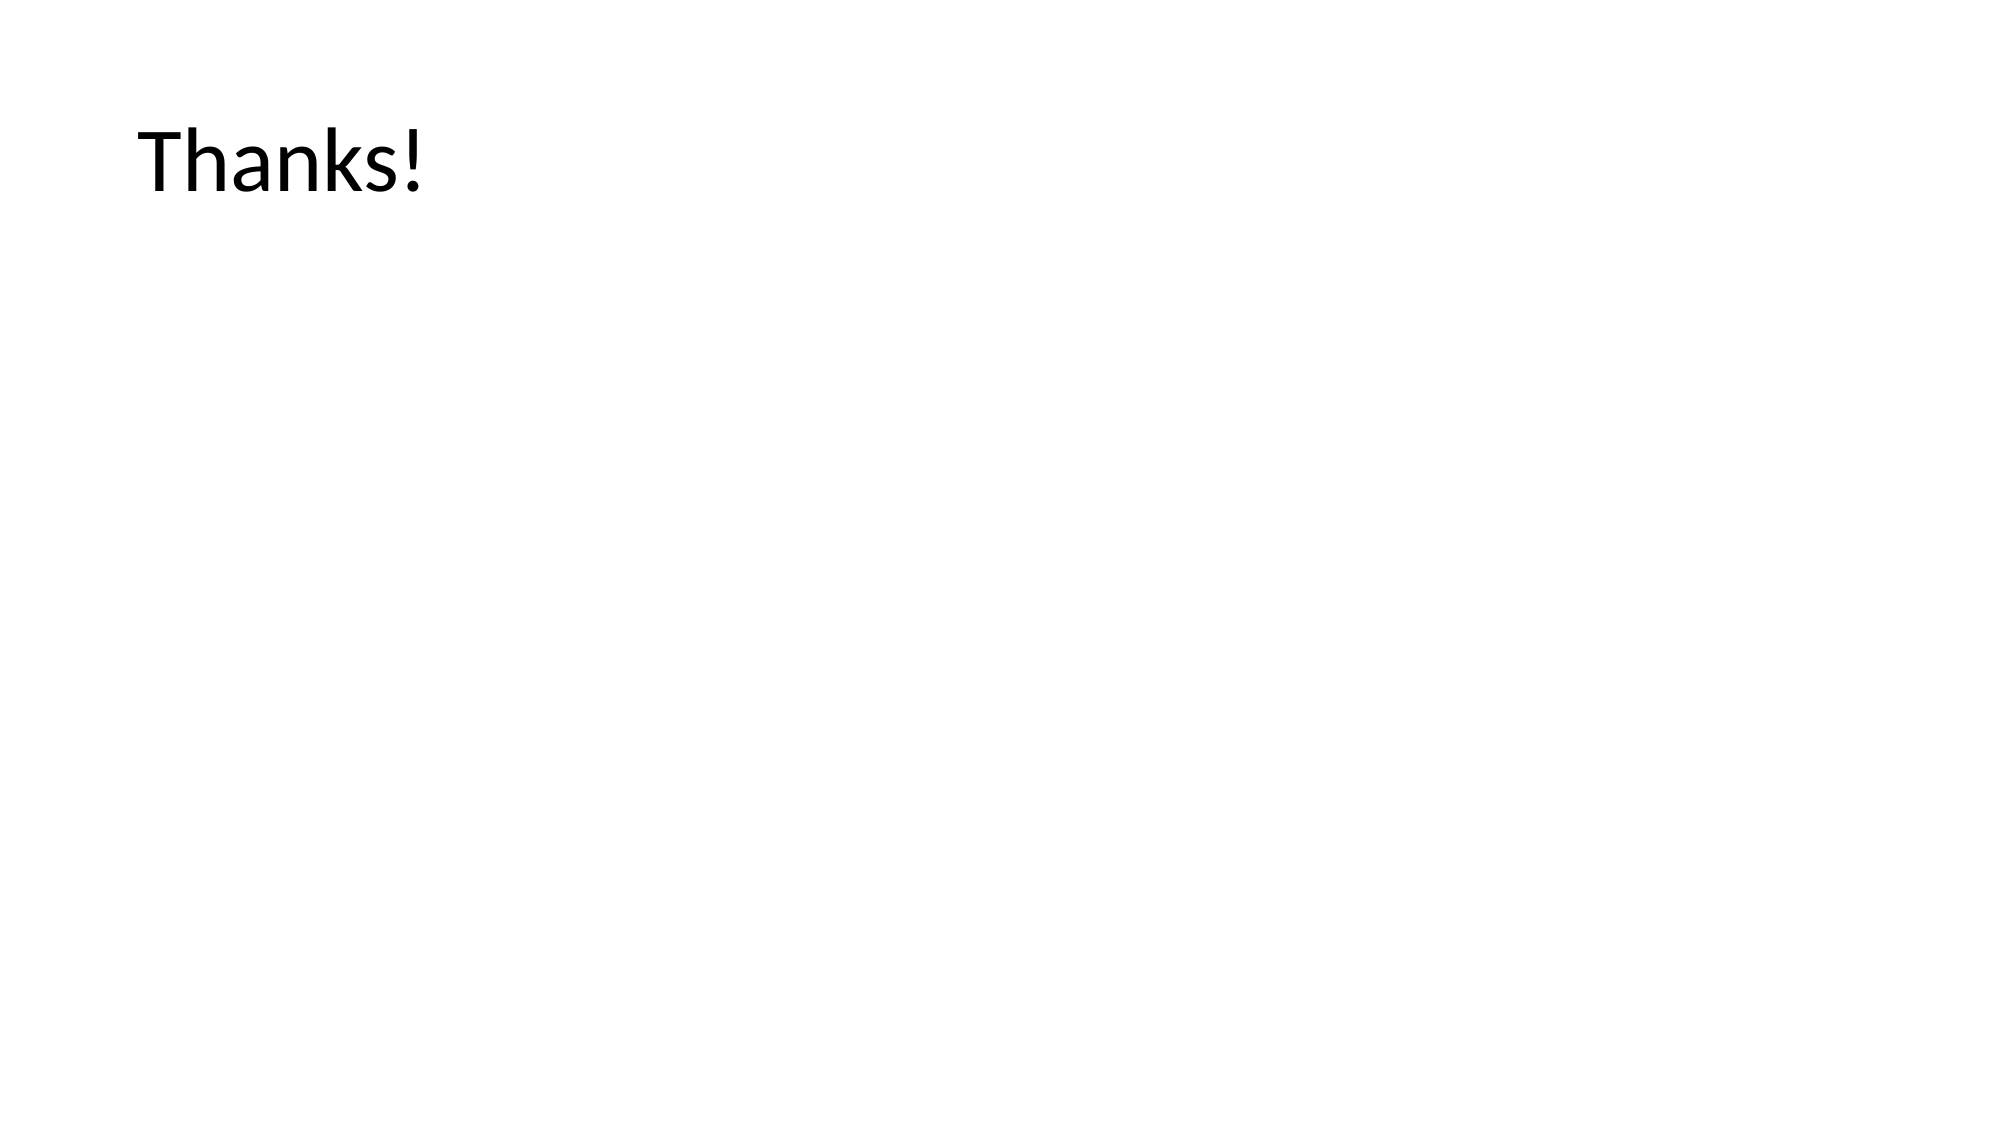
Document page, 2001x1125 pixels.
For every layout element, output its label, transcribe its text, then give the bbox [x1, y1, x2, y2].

title Thanks! [137, 59, 1863, 278]
